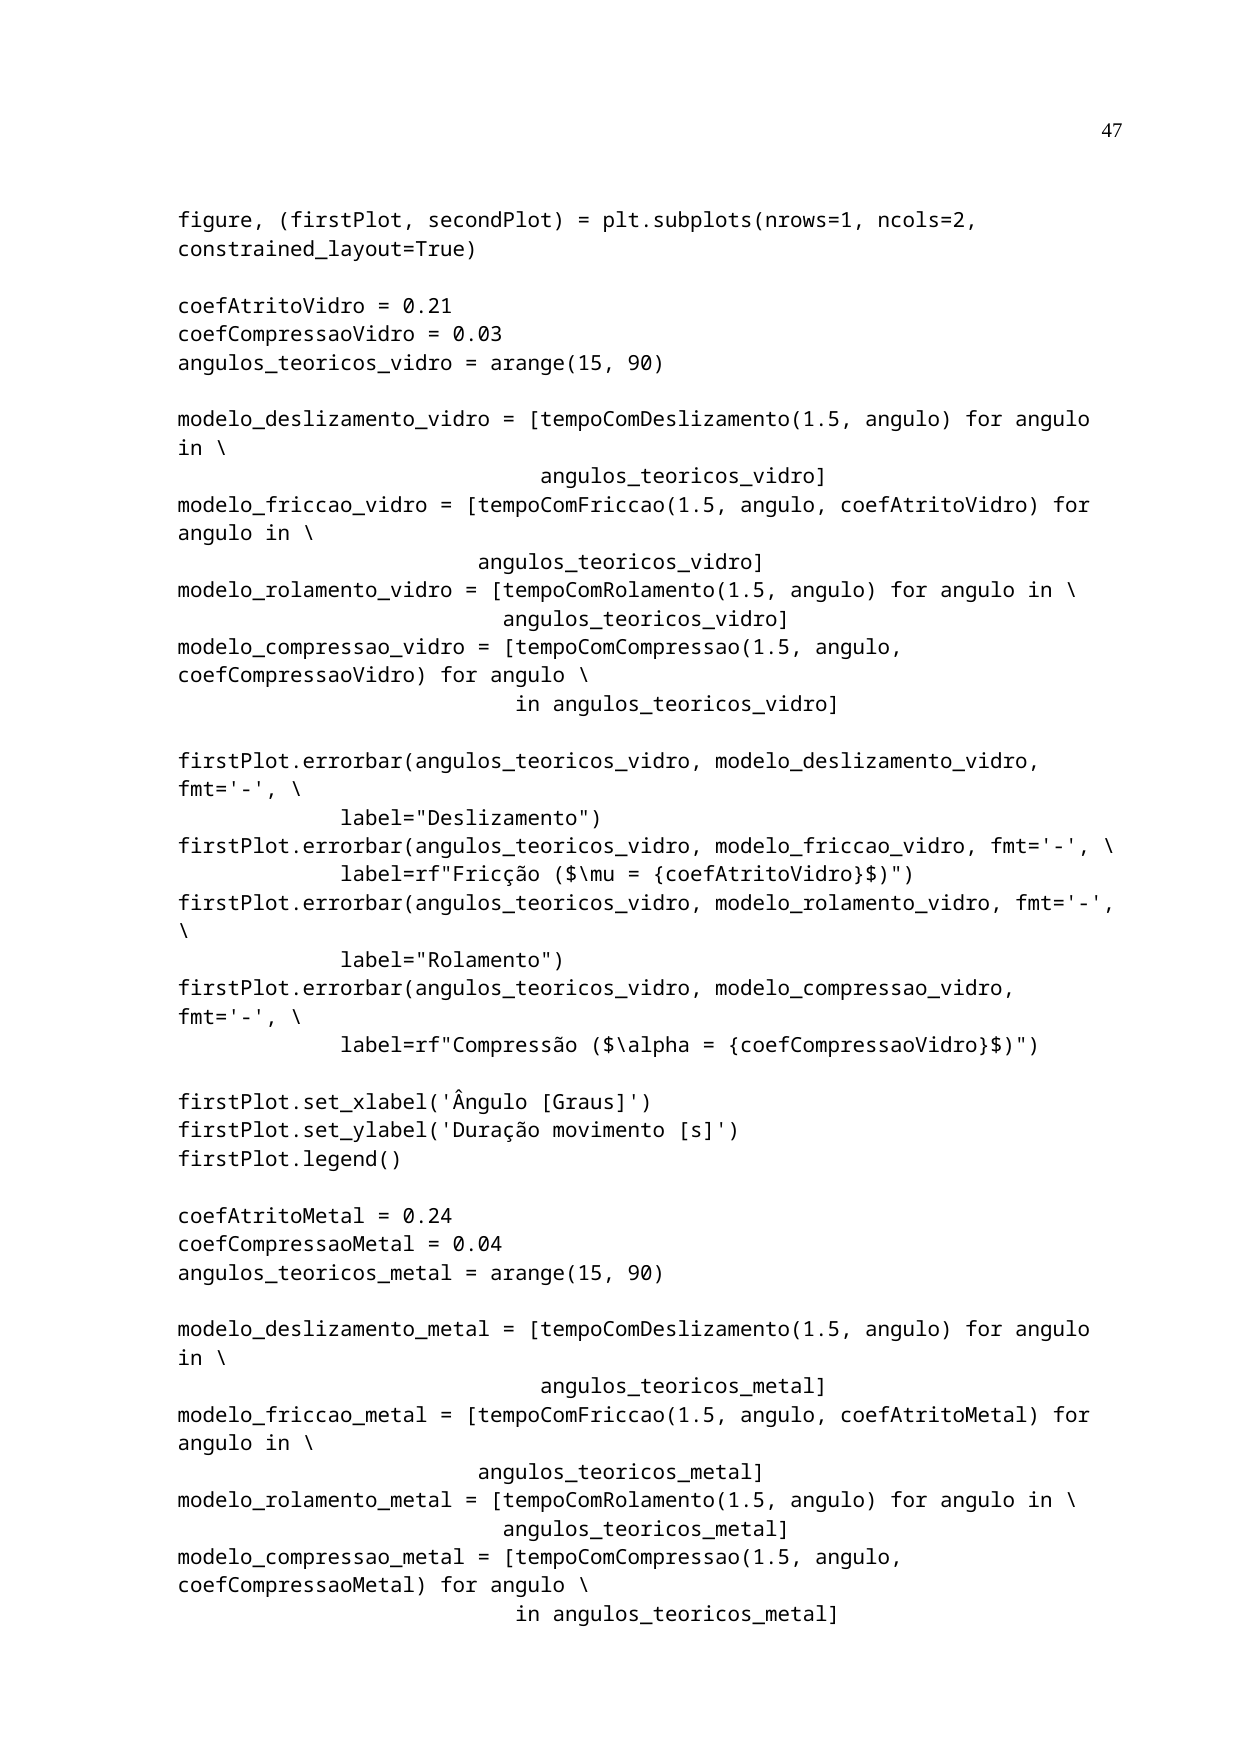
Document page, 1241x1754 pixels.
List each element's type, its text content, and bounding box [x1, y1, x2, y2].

text coefCompressaoVidro = 0.03 [177, 319, 1122, 348]
text firstPlot.errorbar(angulos_teoricos_vidro, modelo_compressao_vidro, fmt='-', \ [177, 973, 1122, 1030]
text angulos_teoricos_metal = arange(15, 90) [177, 1258, 1122, 1286]
text label=rf"Fricção ($\mu = {coefAtritoVidro}$)") [177, 859, 1122, 888]
text modelo_friccao_metal = [tempoComFriccao(1.5, angulo, coefAtritoMetal) for angulo in \ [177, 1400, 1122, 1457]
text in angulos_teoricos_vidro] [177, 689, 1122, 717]
text firstPlot.legend() [177, 1144, 1122, 1172]
text angulos_teoricos_vidro] [177, 604, 1122, 632]
text angulos_teoricos_vidro] [177, 547, 1122, 575]
text figure, (firstPlot, secondPlot) = plt.subplots(nrows=1, ncols=2, constrained_layout=True) [177, 206, 1122, 262]
text in angulos_teoricos_metal] [177, 1599, 1122, 1627]
text angulos_teoricos_vidro] [177, 461, 1122, 490]
text firstPlot.set_ylabel('Duração movimento [s]') [177, 1116, 1122, 1144]
text angulos_teoricos_vidro = arange(15, 90) [177, 348, 1122, 376]
text coefAtritoVidro = 0.21 [177, 291, 1122, 319]
text modelo_rolamento_vidro = [tempoComRolamento(1.5, angulo) for angulo in \ [177, 575, 1122, 604]
text coefAtritoMetal = 0.24 [177, 1201, 1122, 1229]
text coefCompressaoMetal = 0.04 [177, 1229, 1122, 1258]
text firstPlot.errorbar(angulos_teoricos_vidro, modelo_deslizamento_vidro, fmt='-', \ [177, 746, 1122, 803]
text firstPlot.set_xlabel('Ângulo [Graus]') [177, 1087, 1122, 1116]
text angulos_teoricos_metal] [177, 1371, 1122, 1400]
text label="Deslizamento") [177, 803, 1122, 831]
text modelo_rolamento_metal = [tempoComRolamento(1.5, angulo) for angulo in \ [177, 1485, 1122, 1514]
text modelo_compressao_vidro = [tempoComCompressao(1.5, angulo, coefCompressaoVidro) for angulo \ [177, 632, 1122, 689]
text modelo_friccao_vidro = [tempoComFriccao(1.5, angulo, coefAtritoVidro) for angulo in \ [177, 490, 1122, 547]
text firstPlot.errorbar(angulos_teoricos_vidro, modelo_rolamento_vidro, fmt='-', \ [177, 888, 1122, 945]
text label=rf"Compressão ($\alpha = {coefCompressaoVidro}$)") [177, 1030, 1122, 1059]
text angulos_teoricos_metal] [177, 1457, 1122, 1485]
text angulos_teoricos_metal] [177, 1514, 1122, 1542]
text modelo_compressao_metal = [tempoComCompressao(1.5, angulo, coefCompressaoMetal) for angulo \ [177, 1542, 1122, 1599]
text modelo_deslizamento_vidro = [tempoComDeslizamento(1.5, angulo) for angulo in \ [177, 404, 1122, 461]
text firstPlot.errorbar(angulos_teoricos_vidro, modelo_friccao_vidro, fmt='-', \ [177, 831, 1122, 859]
text label="Rolamento") [177, 945, 1122, 973]
text modelo_deslizamento_metal = [tempoComDeslizamento(1.5, angulo) for angulo in \ [177, 1314, 1122, 1371]
